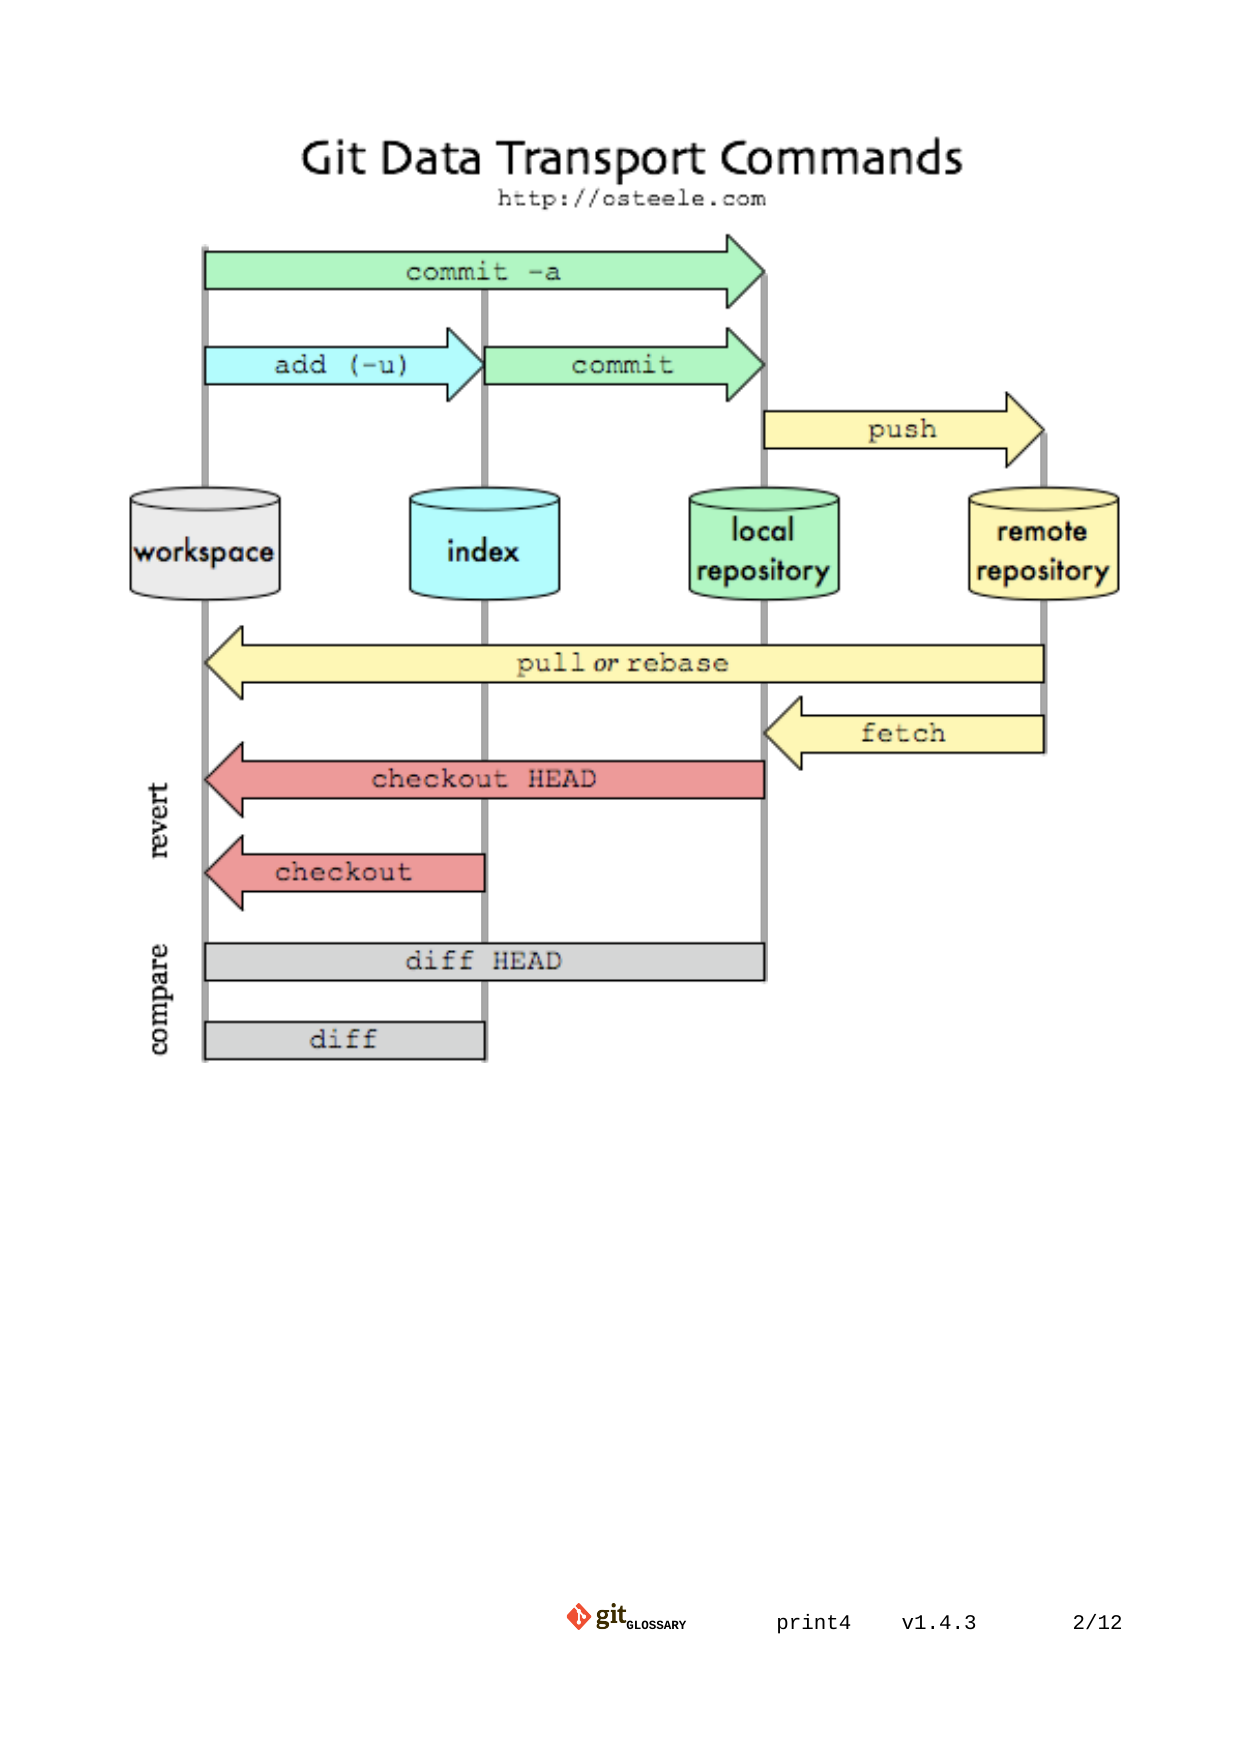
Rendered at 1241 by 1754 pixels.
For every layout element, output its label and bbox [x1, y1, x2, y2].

picture [566, 1603, 627, 1630]
picture [126, 125, 1122, 1067]
